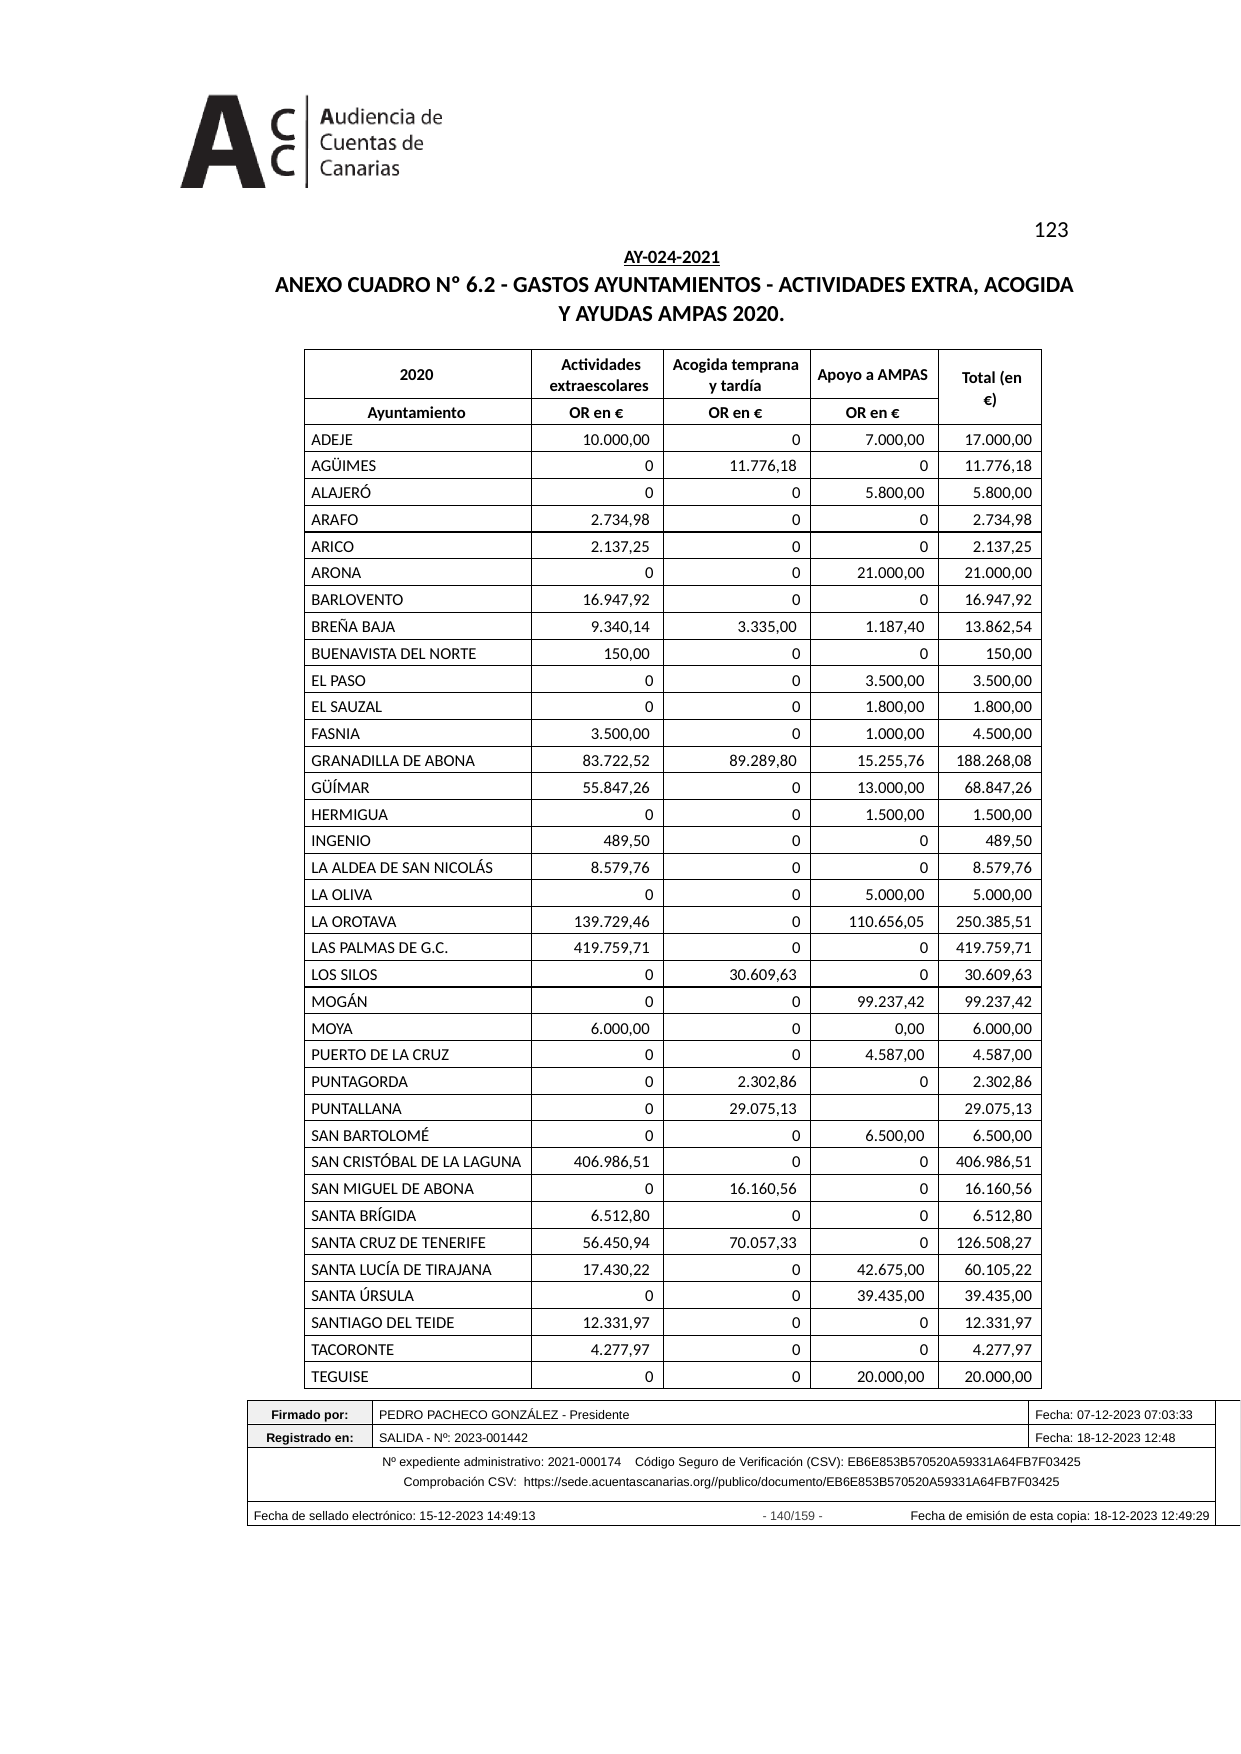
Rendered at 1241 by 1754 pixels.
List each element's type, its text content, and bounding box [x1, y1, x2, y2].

table_cell 6.500,00 [811, 1121, 938, 1147]
table_cell 0 [811, 1148, 938, 1174]
table_cell 0 [664, 1121, 810, 1147]
table_cell 0 [811, 1202, 938, 1227]
table_cell LAS PALMAS DE G.C. [305, 934, 531, 960]
table_cell 2.734,98 [939, 506, 1041, 531]
table_cell 6.512,80 [939, 1202, 1041, 1227]
table_cell MOGÁN [305, 988, 531, 1013]
table_cell 89.289,80 [664, 747, 810, 772]
table_cell 0 [811, 1175, 938, 1201]
table_cell 11.776,18 [939, 452, 1041, 478]
table_cell 15.255,76 [811, 747, 938, 772]
table_cell FASNIA [305, 720, 531, 746]
table_cell 126.508,27 [939, 1229, 1041, 1254]
table_cell EL PASO [305, 666, 531, 692]
table_cell BREÑA BAJA [305, 613, 531, 638]
table_cell 0 [532, 1282, 663, 1308]
table_cell 0 [664, 854, 810, 879]
table_cell 0 [664, 827, 810, 853]
table_cell 0,00 [811, 1014, 938, 1040]
table_cell ARAFO [305, 506, 531, 531]
table_cell 0 [811, 827, 938, 853]
table_cell 0 [532, 1068, 663, 1093]
table_cell 0 [664, 1255, 810, 1281]
table_cell 0 [532, 1175, 663, 1201]
table_header 2020 [305, 350, 531, 397]
table_cell 56.450,94 [532, 1229, 663, 1254]
table_cell BUENAVISTA DEL NORTE [305, 640, 531, 665]
table_cell 4.500,00 [939, 720, 1041, 746]
table_cell OR en € [664, 399, 810, 424]
table_cell 0 [532, 800, 663, 826]
table_header Total (en €) [939, 350, 1041, 424]
table_cell ALAJERÓ [305, 479, 531, 504]
table_cell 20.000,00 [939, 1362, 1041, 1388]
table_cell 30.609,63 [664, 961, 810, 986]
table_cell 3.500,00 [532, 720, 663, 746]
table_cell 419.759,71 [939, 934, 1041, 960]
table_cell SANTIAGO DEL TEIDE [305, 1309, 531, 1334]
table_cell 0 [664, 425, 810, 451]
table_cell 5.000,00 [939, 880, 1041, 906]
table_cell 99.237,42 [811, 988, 938, 1013]
table_cell 12.331,97 [532, 1309, 663, 1334]
table_cell 0 [532, 1041, 663, 1067]
table_cell 0 [664, 800, 810, 826]
table_cell 5.000,00 [811, 880, 938, 906]
table_cell 17.000,00 [939, 425, 1041, 451]
table_cell SAN CRISTÓBAL DE LA LAGUNA [305, 1148, 531, 1174]
table_cell 2.137,25 [532, 533, 663, 558]
table_cell PUNTALLANA [305, 1095, 531, 1120]
table_cell SANTA CRUZ DE TENERIFE [305, 1229, 531, 1254]
text 123 [247, 216, 1074, 243]
table_cell 0 [532, 693, 663, 719]
table_header Acogida temprana y tardía [664, 350, 810, 397]
table_cell MOYA [305, 1014, 531, 1040]
table_cell 9.340,14 [532, 613, 663, 638]
table_cell 0 [664, 693, 810, 719]
table_cell SANTA BRÍGIDA [305, 1202, 531, 1227]
table_cell Ayuntamiento [305, 399, 531, 424]
table_cell 4.587,00 [939, 1041, 1041, 1067]
table_cell 2.302,86 [939, 1068, 1041, 1093]
table_cell 70.057,33 [664, 1229, 810, 1254]
table_cell 29.075,13 [939, 1095, 1041, 1120]
table_cell 3.500,00 [939, 666, 1041, 692]
table_cell ARONA [305, 559, 531, 585]
table_cell 21.000,00 [811, 559, 938, 585]
table_cell 5.800,00 [811, 479, 938, 504]
table_cell LA OLIVA [305, 880, 531, 906]
table_cell TEGUISE [305, 1362, 531, 1388]
table_cell 0 [532, 1121, 663, 1147]
table_cell HERMIGUA [305, 800, 531, 826]
table_cell 0 [664, 533, 810, 558]
table_cell AGÜIMES [305, 452, 531, 478]
table_cell 0 [811, 961, 938, 986]
table_cell 20.000,00 [811, 1362, 938, 1388]
table_cell OR en € [811, 399, 938, 424]
table_cell 0 [532, 452, 663, 478]
table_cell 3.335,00 [664, 613, 810, 638]
table_cell 0 [811, 533, 938, 558]
table_cell TACORONTE [305, 1336, 531, 1361]
table_cell 406.986,51 [939, 1148, 1041, 1174]
table_cell 0 [811, 1229, 938, 1254]
table_cell 0 [811, 586, 938, 612]
table_cell 0 [664, 1282, 810, 1308]
table_cell 0 [664, 506, 810, 531]
table_cell INGENIO [305, 827, 531, 853]
table_cell 0 [664, 1014, 810, 1040]
table_cell 1.500,00 [939, 800, 1041, 826]
table_cell 13.862,54 [939, 613, 1041, 638]
subtitle AY-024-2021 [261, 245, 1087, 268]
table_cell 60.105,22 [939, 1255, 1041, 1281]
table_cell 0 [664, 1309, 810, 1334]
table_cell 0 [532, 961, 663, 986]
table_cell 83.722,52 [532, 747, 663, 772]
table_cell 0 [532, 666, 663, 692]
table_cell 0 [811, 1309, 938, 1334]
table_cell 39.435,00 [811, 1282, 938, 1308]
table_cell 10.000,00 [532, 425, 663, 451]
table_cell ARICO [305, 533, 531, 558]
table_cell 489,50 [939, 827, 1041, 853]
table_cell 0 [664, 1336, 810, 1361]
table_cell 0 [532, 559, 663, 585]
table_cell 16.947,92 [939, 586, 1041, 612]
table_cell 29.075,13 [664, 1095, 810, 1120]
table_cell 188.268,08 [939, 747, 1041, 772]
table_cell EL SAUZAL [305, 693, 531, 719]
table_cell OR en € [532, 399, 663, 424]
table_cell 2.734,98 [532, 506, 663, 531]
table_cell 68.847,26 [939, 773, 1041, 799]
table_cell 1.500,00 [811, 800, 938, 826]
table_cell GRANADILLA DE ABONA [305, 747, 531, 772]
table_cell 0 [811, 854, 938, 879]
table_cell 0 [664, 988, 810, 1013]
table_cell 139.729,46 [532, 907, 663, 933]
text ANEXO CUADRO Nº 6.2 - GASTOS AYUNTAMIENTOS - ACTIVIDADES EXTRA, ACOGIDA Y AYUDAS AMPAS 2020. [275, 270, 1074, 327]
table_cell 39.435,00 [939, 1282, 1041, 1308]
table_cell 42.675,00 [811, 1255, 938, 1281]
table_cell SAN MIGUEL DE ABONA [305, 1175, 531, 1201]
table_cell 13.000,00 [811, 773, 938, 799]
table_cell 0 [664, 666, 810, 692]
table_cell 11.776,18 [664, 452, 810, 478]
table_cell 0 [811, 452, 938, 478]
table_cell 12.331,97 [939, 1309, 1041, 1334]
table_header Apoyo a AMPAS [811, 350, 938, 397]
table_cell 0 [532, 880, 663, 906]
table_cell 406.986,51 [532, 1148, 663, 1174]
table_cell 6.500,00 [939, 1121, 1041, 1147]
table_cell 0 [664, 773, 810, 799]
table_cell LA ALDEA DE SAN NICOLÁS [305, 854, 531, 879]
table_cell 0 [664, 1041, 810, 1067]
table_cell 0 [664, 559, 810, 585]
table_cell 21.000,00 [939, 559, 1041, 585]
table_cell 0 [664, 1148, 810, 1174]
table_cell 6.000,00 [939, 1014, 1041, 1040]
table_cell 8.579,76 [532, 854, 663, 879]
table_cell 5.800,00 [939, 479, 1041, 504]
table_cell 16.160,56 [939, 1175, 1041, 1201]
table_cell 3.500,00 [811, 666, 938, 692]
table_cell 1.187,40 [811, 613, 938, 638]
table_cell 2.137,25 [939, 533, 1041, 558]
table_cell GÜÍMAR [305, 773, 531, 799]
table_cell SAN BARTOLOMÉ [305, 1121, 531, 1147]
table_cell 0 [664, 907, 810, 933]
table_cell 6.512,80 [532, 1202, 663, 1227]
table_cell 419.759,71 [532, 934, 663, 960]
table_cell 0 [811, 1336, 938, 1361]
table_cell 1.800,00 [811, 693, 938, 719]
table_cell LOS SILOS [305, 961, 531, 986]
table_header Actividades extraescolares [532, 350, 663, 397]
table_cell 489,50 [532, 827, 663, 853]
table_cell 2.302,86 [664, 1068, 810, 1093]
table_cell 17.430,22 [532, 1255, 663, 1281]
table_cell 8.579,76 [939, 854, 1041, 879]
table_cell 110.656,05 [811, 907, 938, 933]
table_cell 0 [664, 586, 810, 612]
table_cell 16.160,56 [664, 1175, 810, 1201]
table_cell PUERTO DE LA CRUZ [305, 1041, 531, 1067]
table_cell 250.385,51 [939, 907, 1041, 933]
table_cell 4.277,97 [532, 1336, 663, 1361]
table_cell 16.947,92 [532, 586, 663, 612]
table_cell 6.000,00 [532, 1014, 663, 1040]
table_cell 7.000,00 [811, 425, 938, 451]
table_cell 0 [664, 640, 810, 665]
table_cell 0 [664, 934, 810, 960]
table_cell 0 [664, 479, 810, 504]
table_cell PUNTAGORDA [305, 1068, 531, 1093]
table_cell [811, 1095, 938, 1120]
table_cell 0 [811, 1068, 938, 1093]
table_cell 0 [811, 506, 938, 531]
table_cell 30.609,63 [939, 961, 1041, 986]
table_cell 0 [532, 479, 663, 504]
table_cell 0 [664, 1362, 810, 1388]
table_cell 0 [532, 1362, 663, 1388]
table_cell 0 [664, 880, 810, 906]
table_cell SANTA ÚRSULA [305, 1282, 531, 1308]
table_cell 0 [664, 1202, 810, 1227]
table_cell 0 [532, 1095, 663, 1120]
table_cell 0 [811, 934, 938, 960]
table_cell 0 [664, 720, 810, 746]
table_cell 1.800,00 [939, 693, 1041, 719]
table_cell 150,00 [532, 640, 663, 665]
table_cell 55.847,26 [532, 773, 663, 799]
table_cell 1.000,00 [811, 720, 938, 746]
table_cell 4.587,00 [811, 1041, 938, 1067]
table_cell 0 [532, 988, 663, 1013]
table_cell 99.237,42 [939, 988, 1041, 1013]
table_cell 150,00 [939, 640, 1041, 665]
table_cell LA OROTAVA [305, 907, 531, 933]
table_cell 0 [811, 640, 938, 665]
table_cell BARLOVENTO [305, 586, 531, 612]
table_cell ADEJE [305, 425, 531, 451]
table_cell SANTA LUCÍA DE TIRAJANA [305, 1255, 531, 1281]
table_cell 4.277,97 [939, 1336, 1041, 1361]
